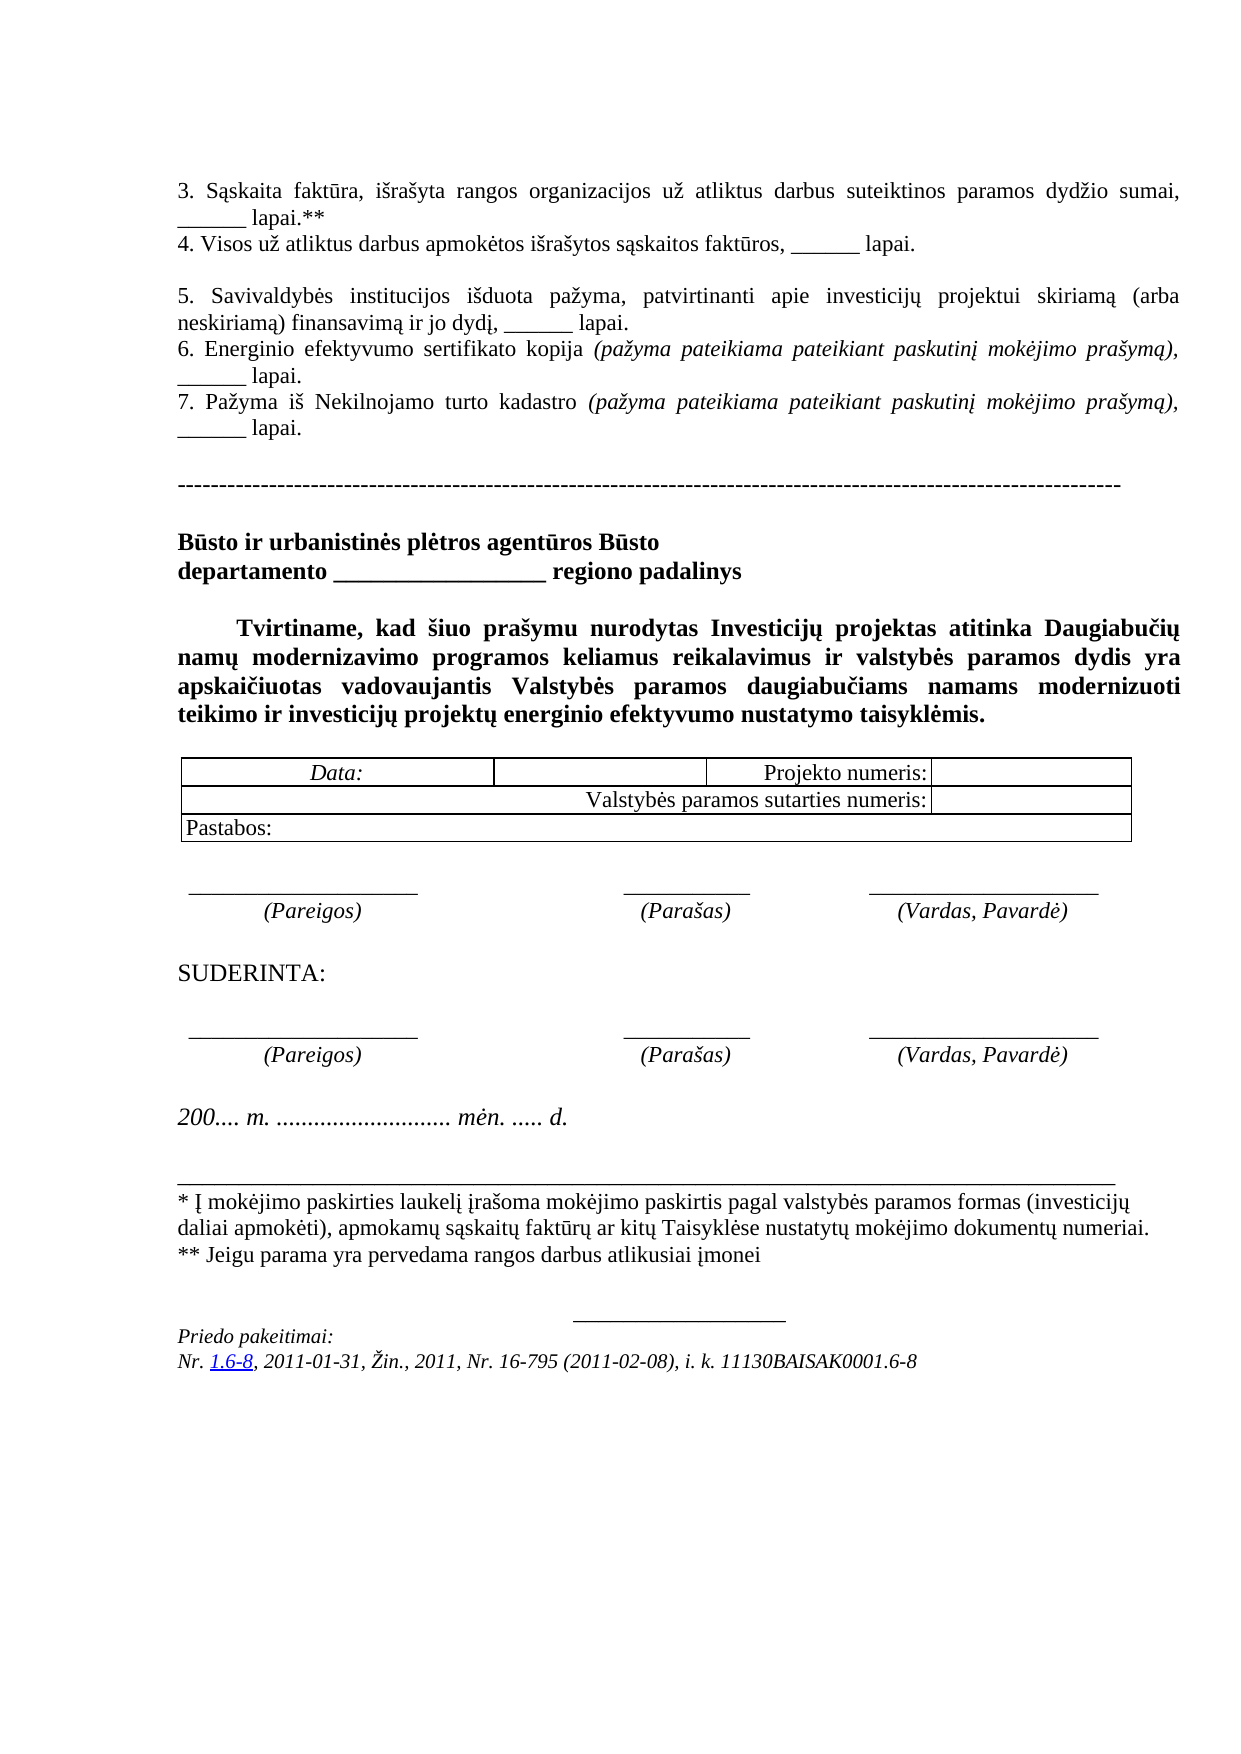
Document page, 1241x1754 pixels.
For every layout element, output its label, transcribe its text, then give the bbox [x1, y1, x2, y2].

text Būsto ir urbanistinės plėtros agentūros Būsto [177, 527, 1181, 556]
text SUDERINTA: [177, 958, 1181, 986]
text 5. Savivaldybės institucijos išduota pažyma, patvirtinanti apie investicijų projektui skiriamą (arba neskiriamą) finansavimą ir jo dydį, ______ lapai. [177, 283, 1181, 335]
text 7. Pažyma iš Nekilnojamo turto kadastro (pažyma pateikiama pateikiant paskutinį mokėjimo prašymą), ______ lapai. [177, 388, 1181, 441]
table_header ____________________ (Pareigos) [177, 871, 551, 929]
text departamento _________________ regiono padalinys [177, 556, 1181, 584]
table_header Projekto numeris: [707, 759, 931, 785]
text _ [177, 1159, 1181, 1188]
table_header ___________ (Parašas) [551, 1015, 822, 1073]
table_header [495, 759, 706, 785]
text Nr. 1.6-8, 2011-01-31, Žin., 2011, Nr. 16-795 (2011-02-08), i. k. 11130BAISAK0001.6-8 [177, 1348, 1181, 1373]
table_header ____________________ (Pareigos) [177, 1015, 551, 1073]
table_header ____________________ (Vardas, Pavardė) [822, 1015, 1145, 1073]
text 4. Visos už atliktus darbus apmokėtos išrašytos sąskaitos faktūros, ______ lapai. [177, 230, 1181, 256]
text 3. Sąskaita faktūra, išrašyta rangos organizacijos už atliktus darbus suteiktinos paramos dydžio sumai, ______ lapai.** [177, 177, 1181, 230]
table_header [932, 759, 1131, 785]
table_header ____________________ (Vardas, Pavardė) [822, 871, 1145, 929]
table_header Data: [182, 759, 493, 785]
table_cell Pastabos: [182, 815, 1131, 841]
text ** Jeigu parama yra pervedama rangos darbus atlikusiai įmonei [177, 1241, 1181, 1267]
text Priedo pakeitimai: [177, 1324, 1181, 1348]
text 6. Energinio efektyvumo sertifikato kopija (pažyma pateikiama pateikiant paskutinį mokėjimo prašymą), ______ lapai. [177, 335, 1181, 388]
table_cell Valstybės paramos sutarties numeris: [182, 787, 931, 813]
text 200.... m. ............................ mėn. ..... d. [177, 1102, 1181, 1130]
table_header ___________ (Parašas) [551, 871, 822, 929]
table_cell [932, 787, 1131, 813]
text _________________ [177, 1296, 1181, 1324]
text * Į mokėjimo paskirties laukelį įrašoma mokėjimo paskirtis pagal valstybės paramos formas (investicijų daliai apmokėti), apmokamų sąskaitų faktūrų ar kitų Taisyklėse nustatytų mokėjimo dokumentų numeriai. [177, 1188, 1181, 1241]
text - [177, 469, 1181, 498]
text Tvirtiname, kad šiuo prašymu nurodytas Investicijų projektas atitinka Daugiabučių namų modernizavimo programos keliamus reikalavimus ir valstybės paramos dydis yra apskaičiuotas vadovaujantis Valstybės paramos daugiabučiams namams modernizuoti teikimo ir investicijų projektų energinio efektyvumo nustatymo taisyklėmis. [177, 613, 1181, 728]
